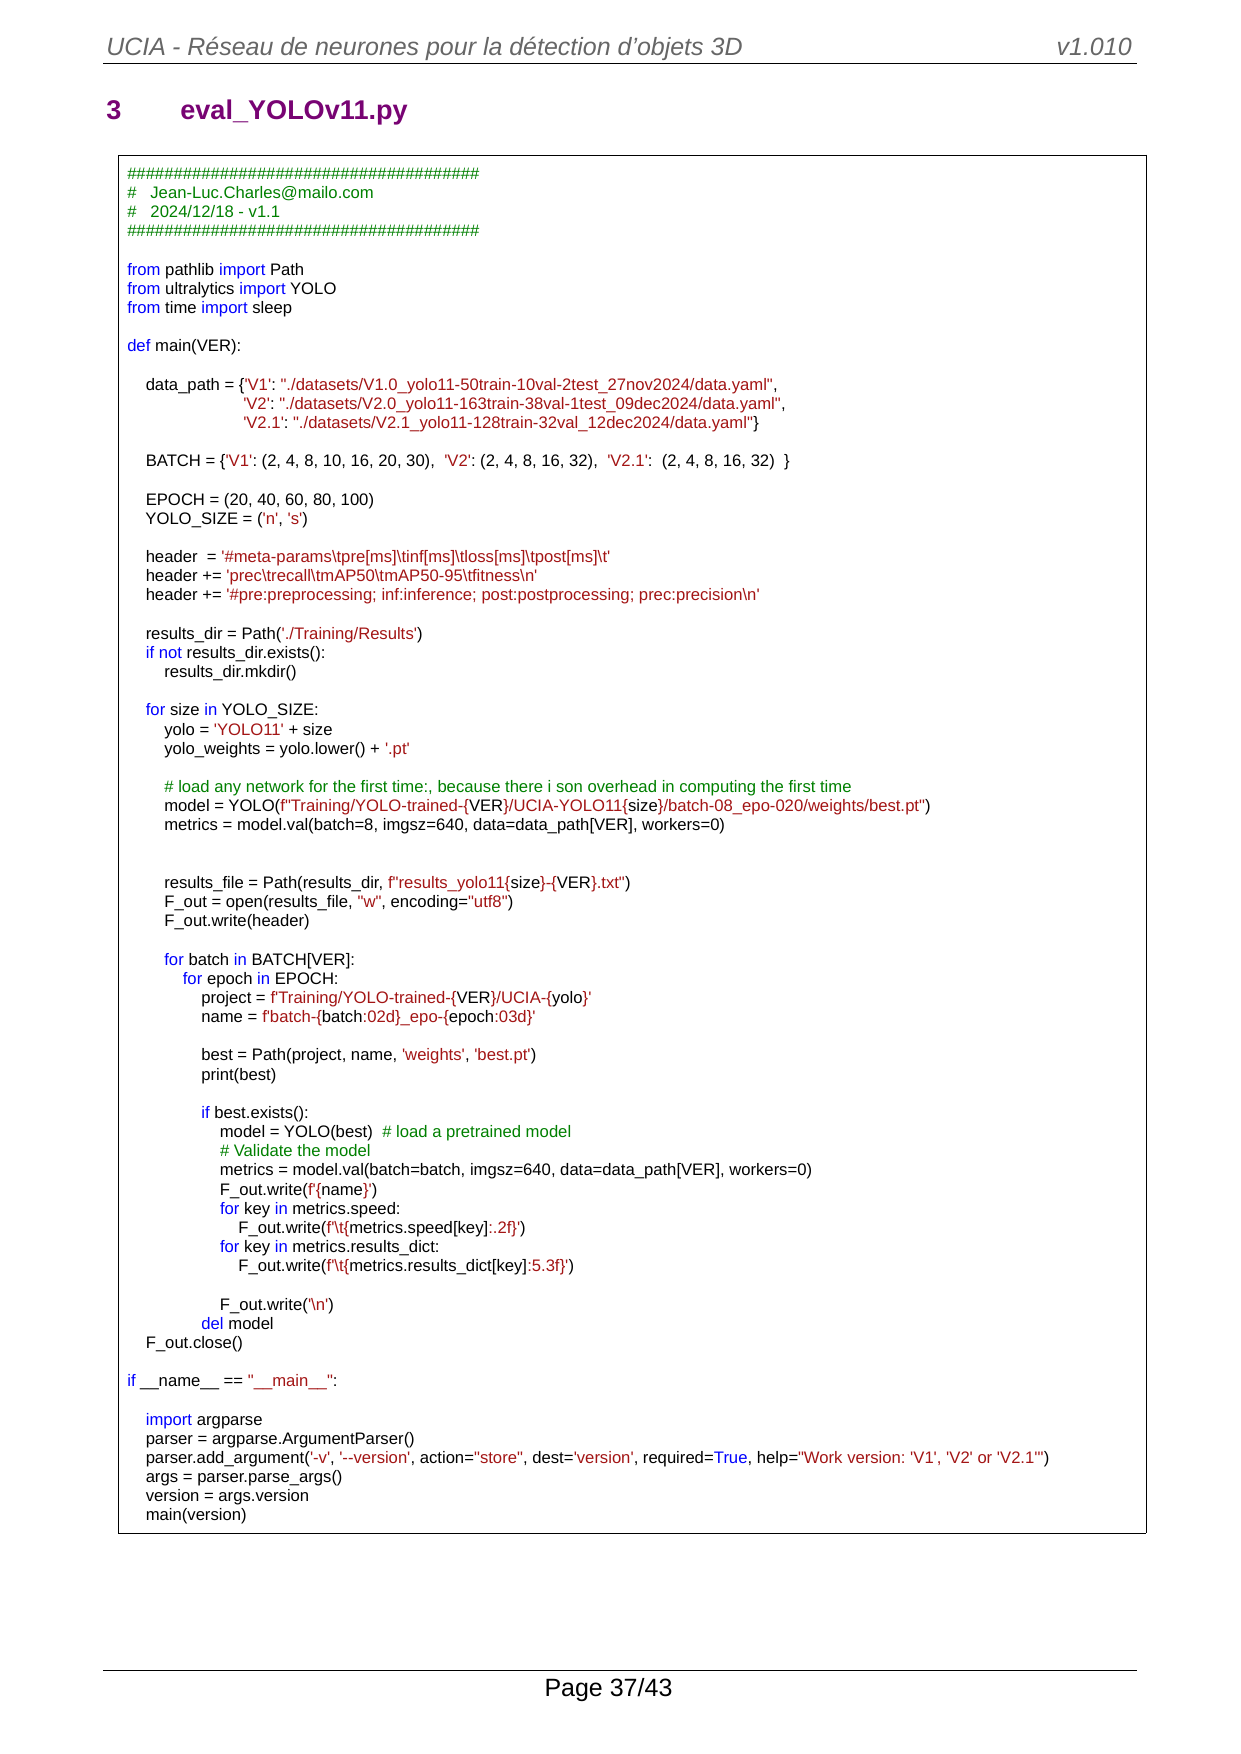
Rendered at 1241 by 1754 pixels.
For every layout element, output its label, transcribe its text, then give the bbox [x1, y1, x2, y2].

text version = args.version [127, 1486, 1137, 1505]
text ###################################### [127, 221, 1137, 240]
text for size in YOLO_SIZE: [127, 700, 1137, 719]
text parser = argparse.ArgumentParser() [127, 1428, 1137, 1448]
text main(version) [127, 1505, 1137, 1524]
text for key in metrics.speed: [127, 1198, 1137, 1218]
text yolo_weights = yolo.lower() + '.pt' [127, 738, 1137, 758]
text if not results_dir.exists(): [127, 643, 1137, 662]
text F_out.write(f'{name}') [127, 1179, 1137, 1198]
text F_out.write(f'\t{metrics.results_dict[key]:5.3f}') [127, 1256, 1137, 1275]
text args = parser.parse_args() [127, 1467, 1137, 1486]
text # 2024/12/18 - v1.1 [127, 202, 1137, 221]
text from pathlib import Path [127, 259, 1137, 278]
text name = f'batch-{batch:02d}_epo-{epoch:03d}' [127, 1007, 1137, 1026]
text for key in metrics.results_dict: [127, 1237, 1137, 1256]
text header = '#meta-params\tpre[ms]\tinf[ms]\tloss[ms]\tpost[ms]\t' [127, 547, 1137, 566]
text F_out = open(results_file, "w", encoding="utf8") [127, 892, 1137, 911]
text EPOCH = (20, 40, 60, 80, 100) [127, 489, 1137, 508]
text if __name__ == "__main__": [127, 1371, 1137, 1390]
text parser.add_argument('-v', '--version', action="store", dest='version', required=True, help="Work version: 'V1', 'V2' or 'V2.1'") [127, 1448, 1137, 1467]
text del model [127, 1313, 1137, 1333]
text best = Path(project, name, 'weights', 'best.pt') [127, 1045, 1137, 1064]
text F_out.write(f'\t{metrics.speed[key]:.2f}') [127, 1218, 1137, 1237]
text def main(VER): [127, 336, 1137, 355]
text for epoch in EPOCH: [127, 968, 1137, 988]
text results_file = Path(results_dir, f"results_yolo11{size}-{VER}.txt") [127, 873, 1137, 892]
text from ultralytics import YOLO [127, 278, 1137, 298]
text metrics = model.val(batch=8, imgsz=640, data=data_path[VER], workers=0) [127, 815, 1137, 834]
text model = YOLO(f"Training/YOLO-trained-{VER}/UCIA-YOLO11{size}/batch-08_epo-020/weights/best.pt") [127, 796, 1137, 815]
text ###################################### [127, 163, 1137, 183]
text BATCH = {'V1': (2, 4, 8, 10, 16, 20, 30), 'V2': (2, 4, 8, 16, 32), 'V2.1': (2, 4, 8, 16, 32) } [127, 451, 1137, 470]
text model = YOLO(best) # load a pretrained model [127, 1122, 1137, 1141]
text results_dir.mkdir() [127, 662, 1137, 681]
text 'V2.1': "./datasets/V2.1_yolo11-128train-32val_12dec2024/data.yaml"} [127, 413, 1137, 432]
subtitle eval_YOLOv11.py [106, 94, 1134, 125]
text yolo = 'YOLO11' + size [127, 719, 1137, 738]
text header += '#pre:preprocessing; inf:inference; post:postprocessing; prec:precision\n' [127, 585, 1137, 604]
text F_out.write('\n') [127, 1294, 1137, 1313]
text F_out.close() [127, 1333, 1137, 1352]
text # Validate the model [127, 1141, 1137, 1160]
text # load any network for the first time:, because there i son overhead in computing the first time [127, 777, 1137, 796]
text for batch in BATCH[VER]: [127, 949, 1137, 968]
text data_path = {'V1': "./datasets/V1.0_yolo11-50train-10val-2test_27nov2024/data.yaml", [127, 374, 1137, 393]
text from time import sleep [127, 298, 1137, 317]
text if best.exists(): [127, 1103, 1137, 1122]
text F_out.write(header) [127, 911, 1137, 930]
text # Jean-Luc.Charles@mailo.com [127, 183, 1137, 202]
text YOLO_SIZE = ('n', 's') [127, 508, 1137, 528]
text print(best) [127, 1064, 1137, 1083]
text import argparse [127, 1409, 1137, 1428]
text 'V2': "./datasets/V2.0_yolo11-163train-38val-1test_09dec2024/data.yaml", [127, 393, 1137, 413]
text project = f'Training/YOLO-trained-{VER}/UCIA-{yolo}' [127, 988, 1137, 1007]
text results_dir = Path('./Training/Results') [127, 623, 1137, 643]
text metrics = model.val(batch=batch, imgsz=640, data=data_path[VER], workers=0) [127, 1160, 1137, 1179]
text header += 'prec\trecall\tmAP50\tmAP50-95\tfitness\n' [127, 566, 1137, 585]
